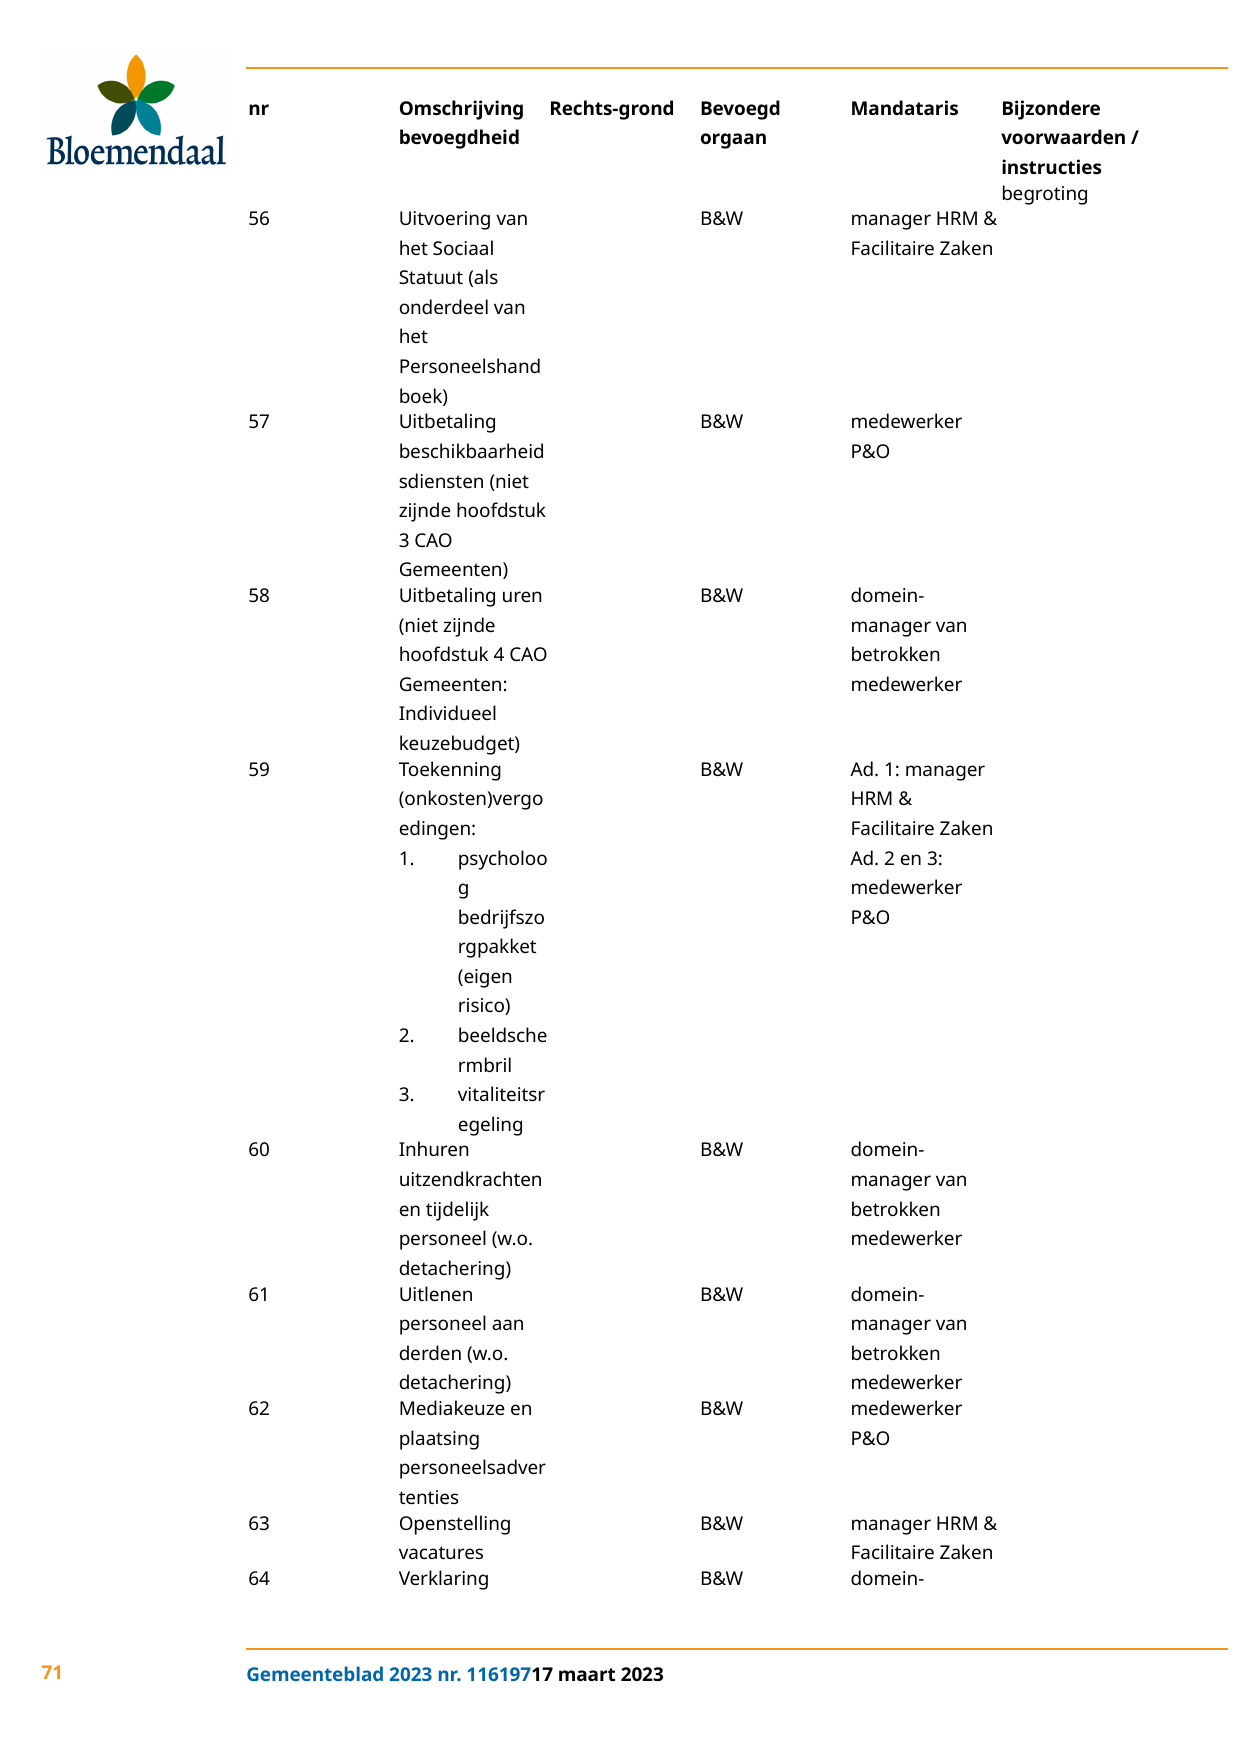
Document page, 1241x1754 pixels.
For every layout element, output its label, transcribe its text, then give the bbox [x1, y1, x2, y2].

table_cell 64 [248, 1565, 398, 1591]
table_cell manager HRM & Facilitaire Zaken [850, 1510, 1001, 1565]
table_cell 61 [248, 1281, 398, 1395]
table_cell B&W [700, 582, 850, 756]
table_cell domein-manager van betrokken medewerker [850, 582, 1001, 756]
table_cell 57 [248, 409, 398, 582]
table_cell B&W [700, 205, 850, 409]
table_cell domein-manager van betrokken medewerker [850, 1137, 1001, 1281]
table_cell Uitvoering van het Sociaal Statuut (als onderdeel van het Personeelshandboek) [399, 205, 549, 409]
table_cell [549, 205, 700, 409]
table_cell [1001, 1565, 1152, 1591]
table_cell [549, 409, 700, 582]
table_cell [549, 582, 700, 756]
table_cell domein-manager van betrokken medewerker [850, 1281, 1001, 1395]
table_cell [549, 1281, 700, 1395]
table_cell [700, 180, 850, 205]
table_cell 58 [248, 582, 398, 756]
table_cell 56 [248, 205, 398, 409]
table_cell B&W [700, 756, 850, 1137]
table_cell domein- [850, 1565, 1001, 1591]
table_cell B&W [700, 1281, 850, 1395]
table_header Bijzondere voorwaarden / instructies [1001, 95, 1152, 180]
table_cell [1001, 409, 1152, 582]
table_cell [399, 180, 549, 205]
table_cell [549, 1137, 700, 1281]
table_cell B&W [700, 1565, 850, 1591]
table_cell [1001, 205, 1152, 409]
table_cell 59 [248, 756, 398, 1137]
table_cell B&W [700, 409, 850, 582]
table_cell 63 [248, 1510, 398, 1565]
table_header Rechts-grond [549, 95, 700, 180]
table_cell manager HRM & Facilitaire Zaken [850, 205, 1001, 409]
table_cell [549, 1395, 700, 1510]
table_cell Uitlenen personeel aan derden (w.o. detachering) [399, 1281, 549, 1395]
table_cell [549, 1510, 700, 1565]
table_cell Mediakeuze en plaatsing personeelsadvertenties [399, 1395, 549, 1510]
table_cell Uitbetaling uren (niet zijnde hoofdstuk 4 CAO Gemeenten: Individueel keuzebudget) [399, 582, 549, 756]
table_cell Toekenning (onkosten)vergoedingen: psycholoog bedrijfszorgpakket (eigen risico) beeldschermbril vitaliteitsregeling [399, 756, 549, 1137]
table_cell Openstelling vacatures [399, 1510, 549, 1565]
table_cell [549, 180, 700, 205]
table_cell [1001, 756, 1152, 1137]
table_cell 60 [248, 1137, 398, 1281]
table_cell [549, 1565, 700, 1591]
table_cell [1001, 1137, 1152, 1281]
table_cell [1001, 1395, 1152, 1510]
table_cell [1001, 1281, 1152, 1395]
table_cell begroting [1001, 180, 1152, 205]
table_cell B&W [700, 1510, 850, 1565]
table_cell [1001, 1510, 1152, 1565]
table_cell 62 [248, 1395, 398, 1510]
table_header Bevoegd orgaan [700, 95, 850, 180]
picture [41, 47, 231, 172]
table_cell [1001, 582, 1152, 756]
table_cell Ad. 1: manager HRM & Facilitaire Zaken Ad. 2 en 3: medewerker P&O [850, 756, 1001, 1137]
table_cell B&W [700, 1395, 850, 1510]
table_cell B&W [700, 1137, 850, 1281]
table_header Mandataris [850, 95, 1001, 180]
table_cell [850, 180, 1001, 205]
table_cell Verklaring [399, 1565, 549, 1591]
table_header nr [248, 95, 398, 180]
table_cell Uitbetaling beschikbaarheidsdiensten (niet zijnde hoofdstuk 3 CAO Gemeenten) [399, 409, 549, 582]
table_cell [248, 180, 398, 205]
table_cell Inhuren uitzendkrachten en tijdelijk personeel (w.o. detachering) [399, 1137, 549, 1281]
table_header Omschrijving bevoegdheid [399, 95, 549, 180]
table_cell medewerker P&O [850, 1395, 1001, 1510]
table_cell medewerker P&O [850, 409, 1001, 582]
table_cell [549, 756, 700, 1137]
